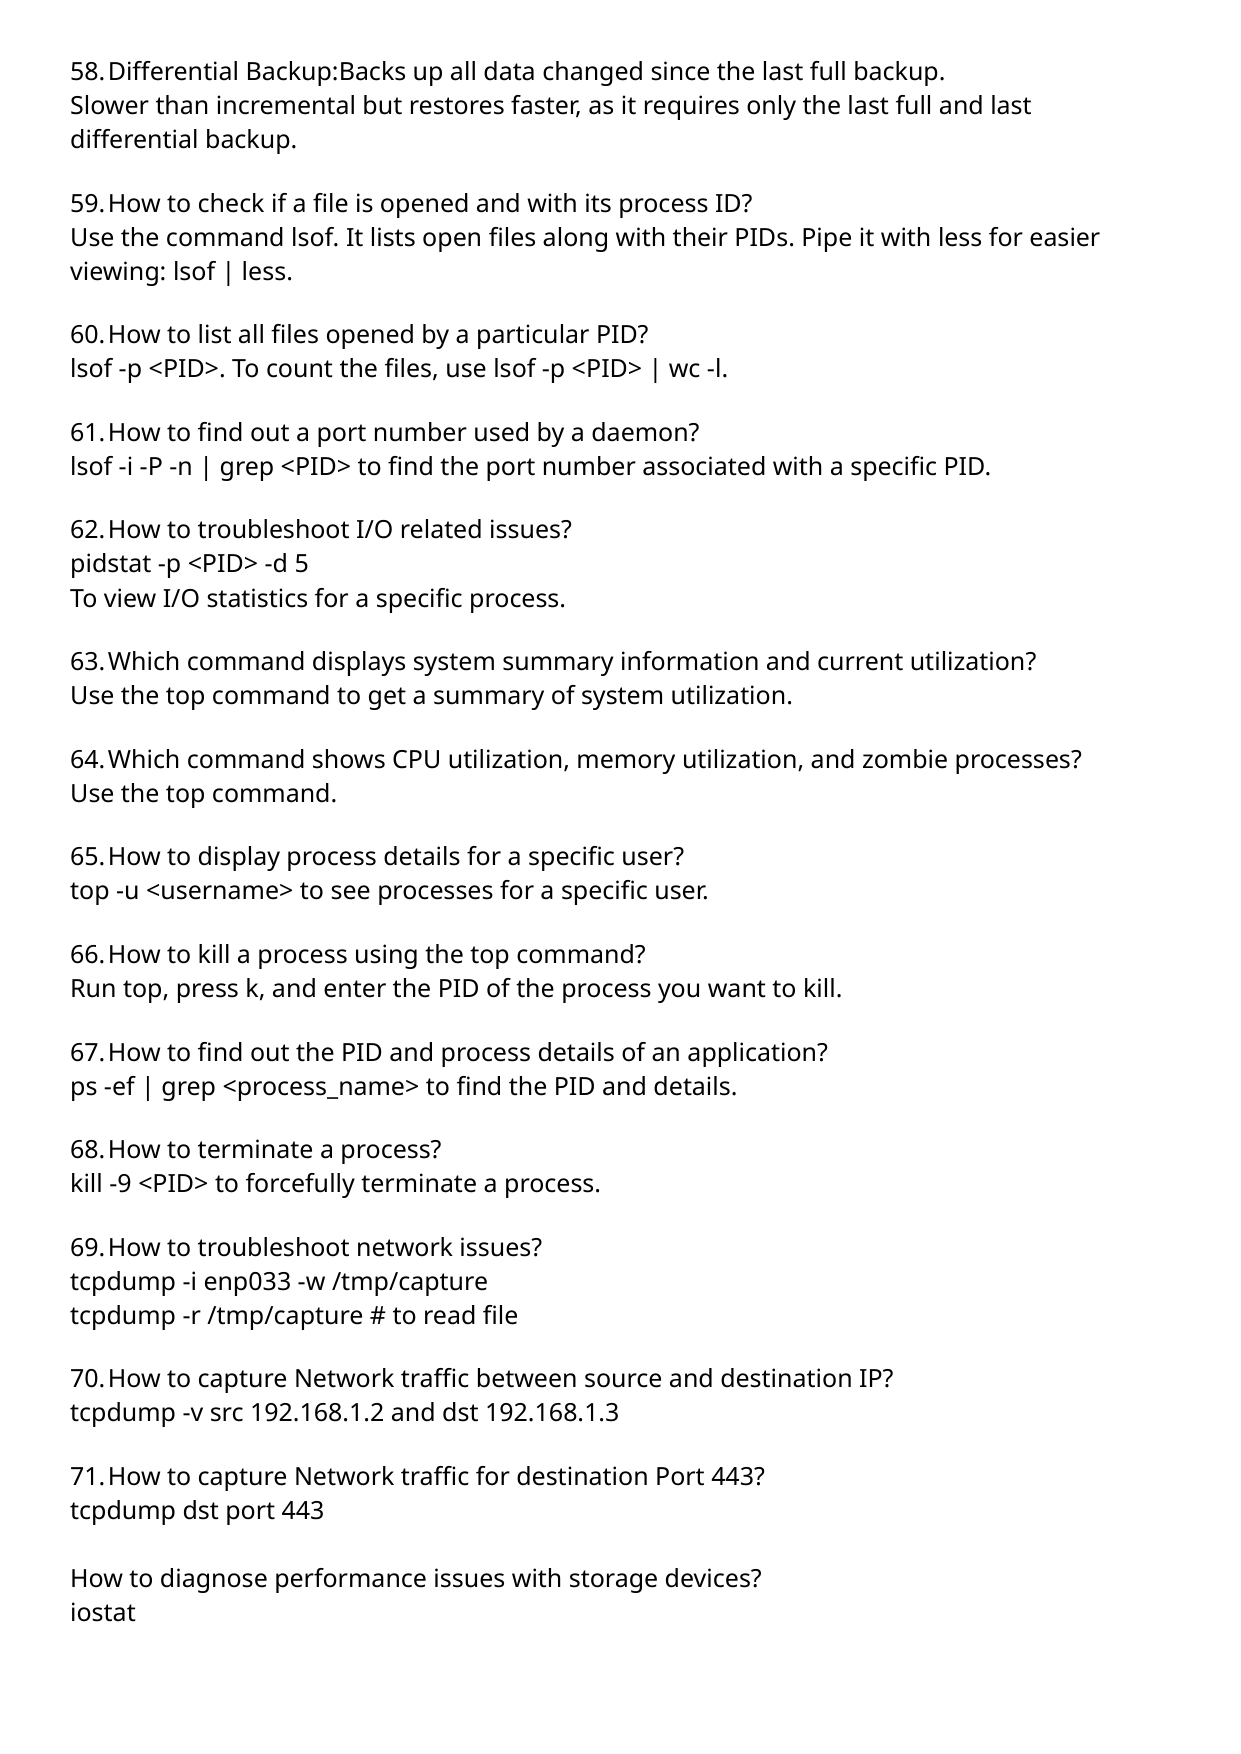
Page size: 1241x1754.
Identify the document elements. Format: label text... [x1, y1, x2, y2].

list How to find out the PID and process details of an application? ps -ef | grep <process_name> to find the PID and details. [70, 1034, 1129, 1102]
list Which command shows CPU utilization, memory utilization, and zombie processes? Use the top command. [70, 741, 1129, 809]
list How to display process details for a specific user? top -u <username> to see processes for a specific user. [70, 839, 1129, 907]
list Differential Backup:Backs up all data changed since the last full backup. Slower than incremental but restores faster, as it requires only the last full and last differential backup. [70, 53, 1129, 156]
list How to kill a process using the top command? Run top, press k, and enter the PID of the process you want to kill. [70, 937, 1129, 1005]
list How to find out a port number used by a daemon? lsof -i -P -n | grep <PID> to find the port number associated with a specific PID. [70, 414, 1129, 483]
list How to troubleshoot I/O related issues? pidstat -p <PID> -d 5 To view I/O statistics for a specific process. [70, 512, 1129, 614]
list How to terminate a process? kill -9 <PID> to forcefully terminate a process. [70, 1132, 1129, 1200]
list How to capture Network traffic between source and destination IP? tcpdump -v src 192.168.1.2 and dst 192.168.1.3 [70, 1361, 1129, 1429]
list Which command displays system summary information and current utilization? Use the top command to get a summary of system utilization. [70, 644, 1129, 712]
list How to troubleshoot network issues? tcpdump -i enp033 -w /tmp/capture tcpdump -r /tmp/capture # to read file [70, 1229, 1129, 1332]
list How to capture Network traffic for destination Port 443? tcpdump dst port 443 How to diagnose performance issues with storage devices? iostat [70, 1459, 1129, 1629]
list How to check if a file is opened and with its process ID? Use the command lsof. It lists open files along with their PIDs. Pipe it with less for easier viewing: lsof | less. [70, 185, 1129, 287]
list How to list all files opened by a particular PID? lsof -p <PID>. To count the files, use lsof -p <PID> | wc -l. [70, 317, 1129, 385]
